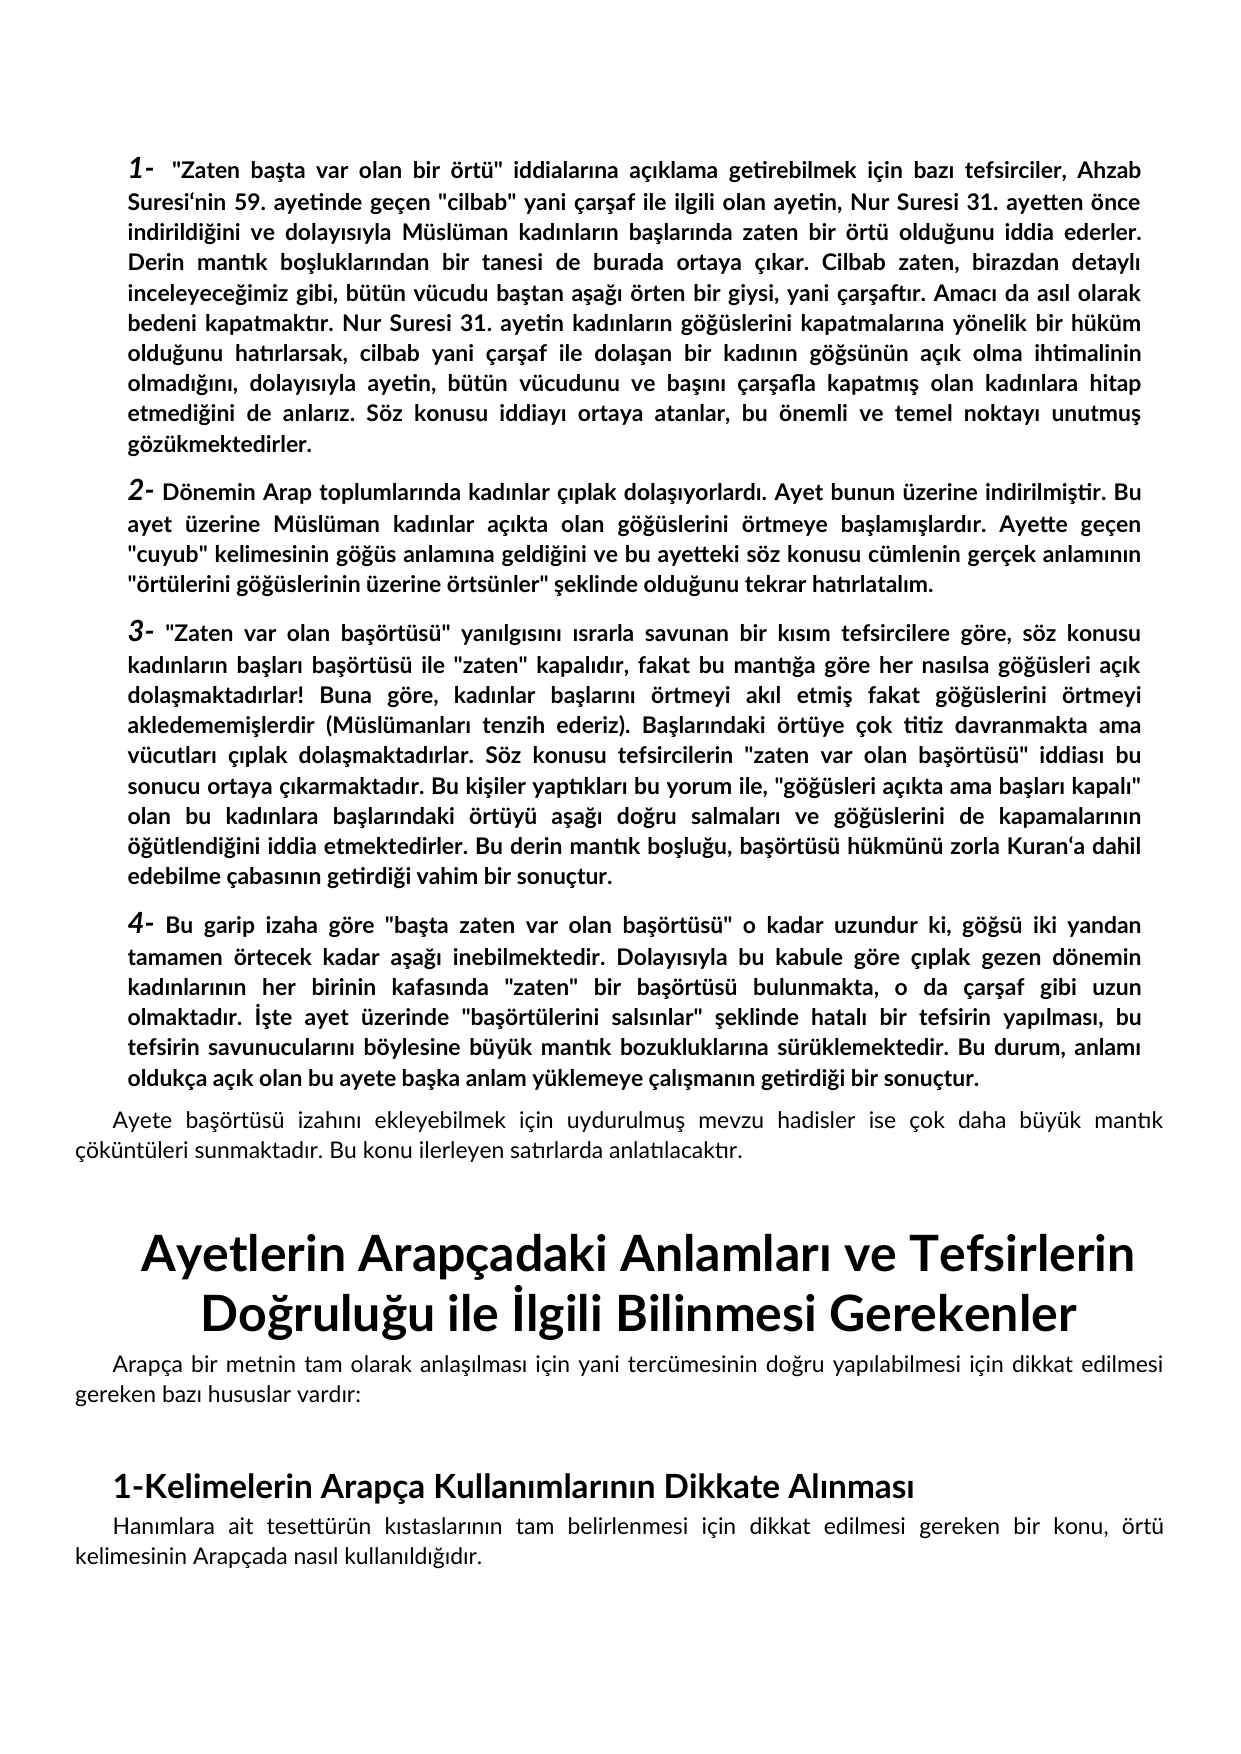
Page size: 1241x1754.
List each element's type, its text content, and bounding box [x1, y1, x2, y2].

subtitle Ayetlerin Arapçadaki Anlamları ve Tefsirlerin Doğruluğu ile İlgili Bilinmesi Gerekenler [112, 1222, 1165, 1342]
text 3- "Zaten var olan başörtüsü" yanılgısını ısrarla savunan bir kısım tefsircilere göre, söz konusu kadınların başları başörtüsü ile "zaten" kapalıdır, fakat bu mantığa göre her nasılsa göğüsleri açık dolaşmaktadırlar! Buna göre, kadınlar başlarını örtmeyi akıl etmiş fakat göğüslerini örtmeyi akledememişlerdir (Müslümanları tenzih ederiz). Başlarındaki örtüye çok titiz davranmakta ama vücutları çıplak dolaşmaktadırlar. Söz konusu tefsircilerin "zaten var olan başörtüsü" iddiası bu sonucu ortaya çıkarmaktadır. Bu kişiler yaptıkları bu yorum ile, "göğüsleri açıkta ama başları kapalı" olan bu kadınlara başlarındaki örtüyü aşağı doğru salmaları ve göğüslerini de kapamalarının öğütlendiğini iddia etmektedirler. Bu derin mantık boşluğu, başörtüsü hükmünü zorla Kuran‘a dahil edebilme çabasının getirdiği vahim bir sonuçtur. [127, 613, 1143, 889]
text 1- "Zaten başta var olan bir örtü" iddialarına açıklama getirebilmek için bazı tefsirciler, Ahzab Suresi‘nin 59. ayetinde geçen "cilbab" yani çarşaf ile ilgili olan ayetin, Nur Suresi 31. ayetten önce indirildiğini ve dolayısıyla Müslüman kadınların başlarında zaten bir örtü olduğunu iddia ederler. Derin mantık boşluklarından bir tanesi de burada ortaya çıkar. Cilbab zaten, birazdan detaylı inceleyeceğimiz gibi, bütün vücudu baştan aşağı örten bir giysi, yani çarşaftır. Amacı da asıl olarak bedeni kapatmaktır. Nur Suresi 31. ayetin kadınların göğüslerini kapatmalarına yönelik bir hüküm olduğunu hatırlarsak, cilbab yani çarşaf ile dolaşan bir kadının göğsünün açık olma ihtimalinin olmadığını, dolayısıyla ayetin, bütün vücudunu ve başını çarşafla kapatmış olan kadınlara hitap etmediğini de anlarız. Söz konusu iddiayı ortaya atanlar, bu önemli ve temel noktayı unutmuş gözükmektedirler. [127, 150, 1143, 457]
text 4- Bu garip izaha göre "başta zaten var olan başörtüsü" o kadar uzundur ki, göğsü iki yandan tamamen örtecek kadar aşağı inebilmektedir. Dolayısıyla bu kabule göre çıplak gezen dönemin kadınlarının her birinin kafasında "zaten" bir başörtüsü bulunmakta, o da çarşaf gibi uzun olmaktadır. İşte ayet üzerinde "başörtülerini salsınlar" şeklinde hatalı bir tefsirin yapılması, bu tefsirin savunucularını böylesine büyük mantık bozukluklarına sürüklemektedir. Bu durum, anlamı oldukça açık olan bu ayete başka anlam yüklemeye çalışmanın getirdiği bir sonuçtur. [127, 905, 1143, 1091]
text Hanımlara ait tesettürün kıstaslarının tam belirlenmesi için dikkat edilmesi gereken bir konu, örtü kelimesinin Arapçada nasıl kullanıldığıdır. [75, 1512, 1165, 1569]
text 2- Dönemin Arap toplumlarında kadınlar çıplak dolaşıyorlardı. Ayet bunun üzerine indirilmiştir. Bu ayet üzerine Müslüman kadınlar açıkta olan göğüslerini örtmeye başlamışlardır. Ayette geçen "cuyub" kelimesinin göğüs anlamına geldiğini ve bu ayetteki söz konusu cümlenin gerçek anlamının "örtülerini göğüslerinin üzerine örtsünler" şeklinde olduğunu tekrar hatırlatalım. [127, 472, 1143, 598]
subtitle 1-Kelimelerin Arapça Kullanımlarının Dikkate Alınması [112, 1466, 1165, 1506]
text Arapça bir metnin tam olarak anlaşılması için yani tercümesinin doğru yapılabilmesi için dikkat edilmesi gereken bazı hususlar vardır: [75, 1350, 1165, 1408]
text Ayete başörtüsü izahını ekleyebilmek için uydurulmuş mevzu hadisler ise çok daha büyük mantık çöküntüleri sunmaktadır. Bu konu ilerleyen satırlarda anlatılacaktır. [75, 1106, 1165, 1164]
